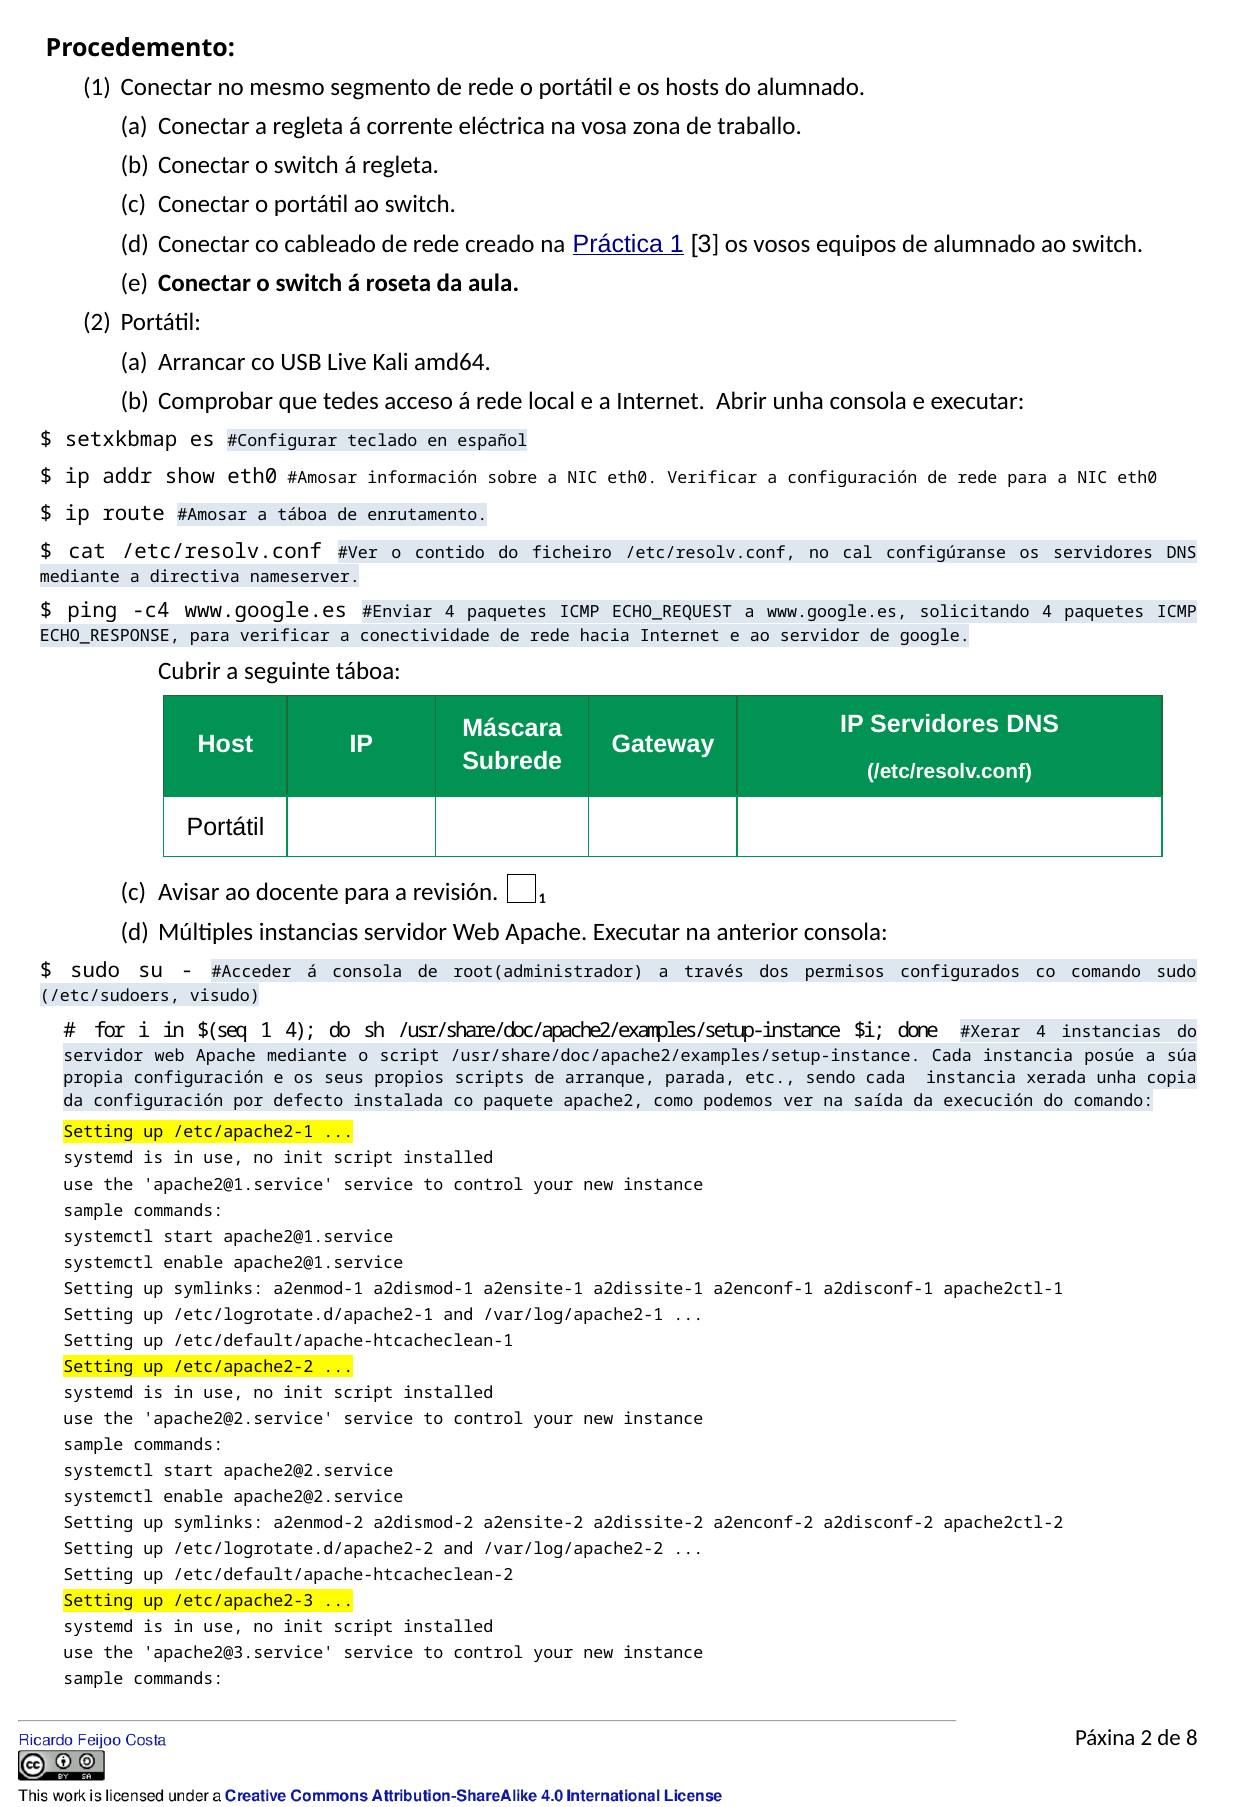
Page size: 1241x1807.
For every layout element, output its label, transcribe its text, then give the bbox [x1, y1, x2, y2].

list Setting up /etc/default/apache-htcacheclean-2 [28, 1563, 1197, 1586]
list Setting up /etc/apache2-2 ... [28, 1354, 1197, 1377]
list $ sudo su - #Acceder á consola de root(administrador) a través dos permisos configurados co comando sudo (/etc/sudoers, visudo) [4, 955, 1197, 1006]
list systemd is in use, no init script installed [28, 1615, 1197, 1638]
list Conectar a regleta á corrente eléctrica na vosa zona de traballo. [120, 110, 1197, 141]
list sample commands: [28, 1667, 1197, 1690]
list use the 'apache2@3.service' service to control your new instance [28, 1641, 1197, 1664]
table_header Máscara Subrede [436, 696, 588, 795]
list systemctl start apache2@1.service [28, 1224, 1197, 1247]
list use the 'apache2@2.service' service to control your new instance [28, 1407, 1197, 1429]
list Setting up /etc/apache2-1 ... [28, 1120, 1197, 1143]
table_cell [288, 797, 435, 856]
table_header IP [288, 696, 435, 795]
list Avisar ao docente para a revisión. 1 [120, 876, 1197, 907]
list Conectar o switch á regleta. [120, 149, 1197, 180]
list Múltiples instancias servidor Web Apache. Executar na anterior consola: [120, 916, 1197, 946]
list sample commands: [28, 1433, 1197, 1455]
list use the 'apache2@1.service' service to control your new instance [28, 1172, 1197, 1195]
list Portátil: [83, 306, 1197, 337]
table_cell [589, 797, 736, 856]
list systemd is in use, no init script installed [28, 1146, 1197, 1169]
list # for i in $(seq 1 4); do sh /usr/share/doc/apache2/examples/setup-instance $i; done #Xerar 4 instancias do servidor web Apache mediante o script /usr/share/doc/apache2/examples/setup-instance. Cada instancia posúe a súa propia configuración e os seus propios scripts de arranque, parada, etc., sendo cada instancia xerada unha copia da configuración por defecto instalada co paquete apache2, como podemos ver na saída da execución do comando: [28, 1015, 1197, 1111]
table_cell Portátil [164, 797, 286, 856]
list Conectar o switch á roseta da aula. [120, 267, 1197, 298]
list Setting up /etc/apache2-3 ... [28, 1589, 1197, 1612]
list systemd is in use, no init script installed [28, 1381, 1197, 1403]
list sample commands: [28, 1198, 1197, 1221]
table_cell [738, 797, 1161, 856]
list Setting up /etc/logrotate.d/apache2-1 and /var/log/apache2-1 ... [28, 1302, 1197, 1325]
list $ ip route #Amosar a táboa de enrutamento. [4, 498, 1197, 527]
table_header IP Servidores DNS (/etc/resolv.conf) [738, 696, 1161, 795]
list $ cat /etc/resolv.conf #Ver o contido do ficheiro /etc/resolv.conf, no cal configúranse os servidores DNS mediante a directiva nameserver. [4, 536, 1197, 587]
table_header Gateway [589, 696, 736, 795]
list $ ip addr show eth0 #Amosar información sobre a NIC eth0. Verificar a configuración de rede para a NIC eth0 [4, 461, 1197, 490]
list Conectar co cableado de rede creado na Práctica 1 [3] os vosos equipos de alumnado ao switch. [120, 228, 1197, 258]
list Setting up /etc/default/apache-htcacheclean-1 [28, 1328, 1197, 1351]
list Cubrir a seguinte táboa: [120, 656, 1197, 686]
list systemctl start apache2@2.service [28, 1459, 1197, 1481]
picture [8, 1715, 957, 1806]
list Conectar o portátil ao switch. [120, 188, 1197, 219]
list Comprobar que tedes acceso á rede local e a Internet. Abrir unha consola e executar: [120, 385, 1197, 415]
list Conectar no mesmo segmento de rede o portátil e os hosts do alumnado. [83, 71, 1197, 101]
list $ setxkbmap es #Configurar teclado en español [4, 424, 1197, 453]
list Arrancar co USB Live Kali amd64. [120, 346, 1197, 376]
list Setting up symlinks: a2enmod-2 a2dismod-2 a2ensite-2 a2dissite-2 a2enconf-2 a2disconf-2 apache2ctl-2 [28, 1511, 1197, 1533]
list Setting up symlinks: a2enmod-1 a2dismod-1 a2ensite-1 a2dissite-1 a2enconf-1 a2disconf-1 apache2ctl-1 [28, 1276, 1197, 1299]
list systemctl enable apache2@2.service [28, 1485, 1197, 1507]
list systemctl enable apache2@1.service [28, 1250, 1197, 1273]
list Setting up /etc/logrotate.d/apache2-2 and /var/log/apache2-2 ... [28, 1537, 1197, 1559]
list $ ping -c4 www.google.es #Enviar 4 paquetes ICMP ECHO_REQUEST a www.google.es, solicitando 4 paquetes ICMP ECHO_RESPONSE, para verificar a conectividade de rede hacia Internet e ao servidor de google. [4, 596, 1197, 647]
text Procedemento: [45, 30, 1197, 64]
table_cell [436, 797, 588, 856]
table_header Host [164, 696, 286, 795]
